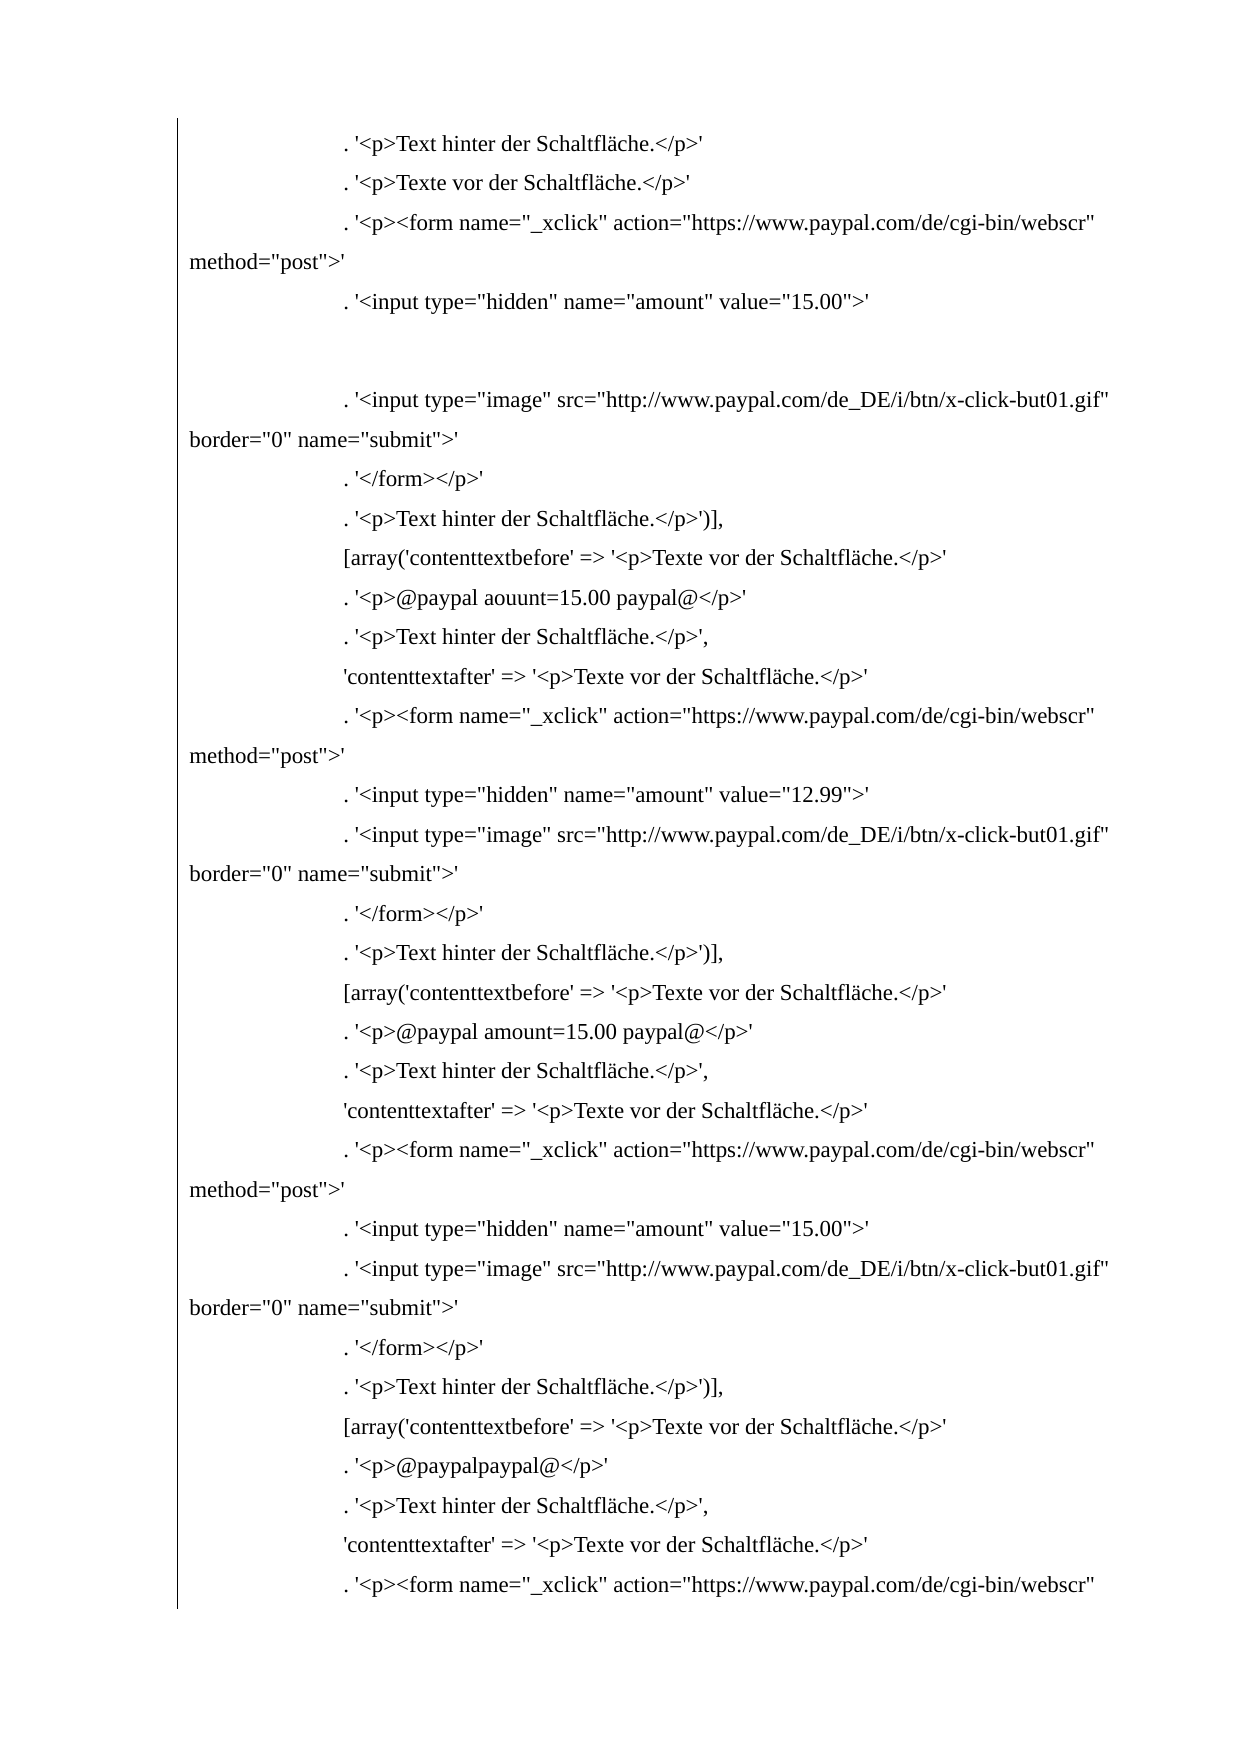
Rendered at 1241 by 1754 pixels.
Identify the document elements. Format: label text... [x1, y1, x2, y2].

text . '<input type="image" src="http://www.paypal.com/de_DE/i/btn/x-click-but01.gif" border="0" name="submit">' . '</form></p>' . '<p>Text hinter der Schaltfläche.</p>')], [array('contenttextbefore' => '<p>Texte vor der Schaltfläche.</p>' . '<p>@paypal aouunt=15.00 paypal@</p>' . '<p>Text hinter der Schaltfläche.</p>', 'contenttextafter' => '<p>Texte vor der Schaltfläche.</p>' . '<p><form name="_xclick" action="https://www.paypal.com/de/cgi-bin/webscr" method="post">' . '<input type="hidden" name="amount" value="12.99">' . '<input type="image" src="http://www.paypal.com/de_DE/i/btn/x-click-but01.gif" border="0" name="submit">' . '</form></p>' . '<p>Text hinter der Schaltfläche.</p>')], [array('contenttextbefore' => '<p>Texte vor der Schaltfläche.</p>' . '<p>@paypal amount=15.00 paypal@</p>' . '<p>Text hinter der Schaltfläche.</p>', 'contenttextafter' => '<p>Texte vor der Schaltfläche.</p>' . '<p><form name="_xclick" action="https://www.paypal.com/de/cgi-bin/webscr" method="post">' . '<input type="hidden" name="amount" value="15.00">' . '<input type="image" src="http://www.paypal.com/de_DE/i/btn/x-click-but01.gif" border="0" name="submit">' . '</form></p>' . '<p>Text hinter der Schaltfläche.</p>')], [array('contenttextbefore' => '<p>Texte vor der Schaltfläche.</p>' . '<p>@paypalpaypal@</p>' . '<p>Text hinter der Schaltfläche.</p>', 'contenttextafter' => '<p>Texte vor der Schaltfläche.</p>' . '<p><form name="_xclick" action="https://www.paypal.com/de/cgi-bin/webscr" [178, 374, 1122, 1609]
text . '<p>Text hinter der Schaltfläche.</p>' . '<p>Texte vor der Schaltfläche.</p>' . '<p><form name="_xclick" action="https://www.paypal.com/de/cgi-bin/webscr" method="post">' . '<input type="hidden" name="amount" value="15.00">' [178, 118, 1122, 314]
